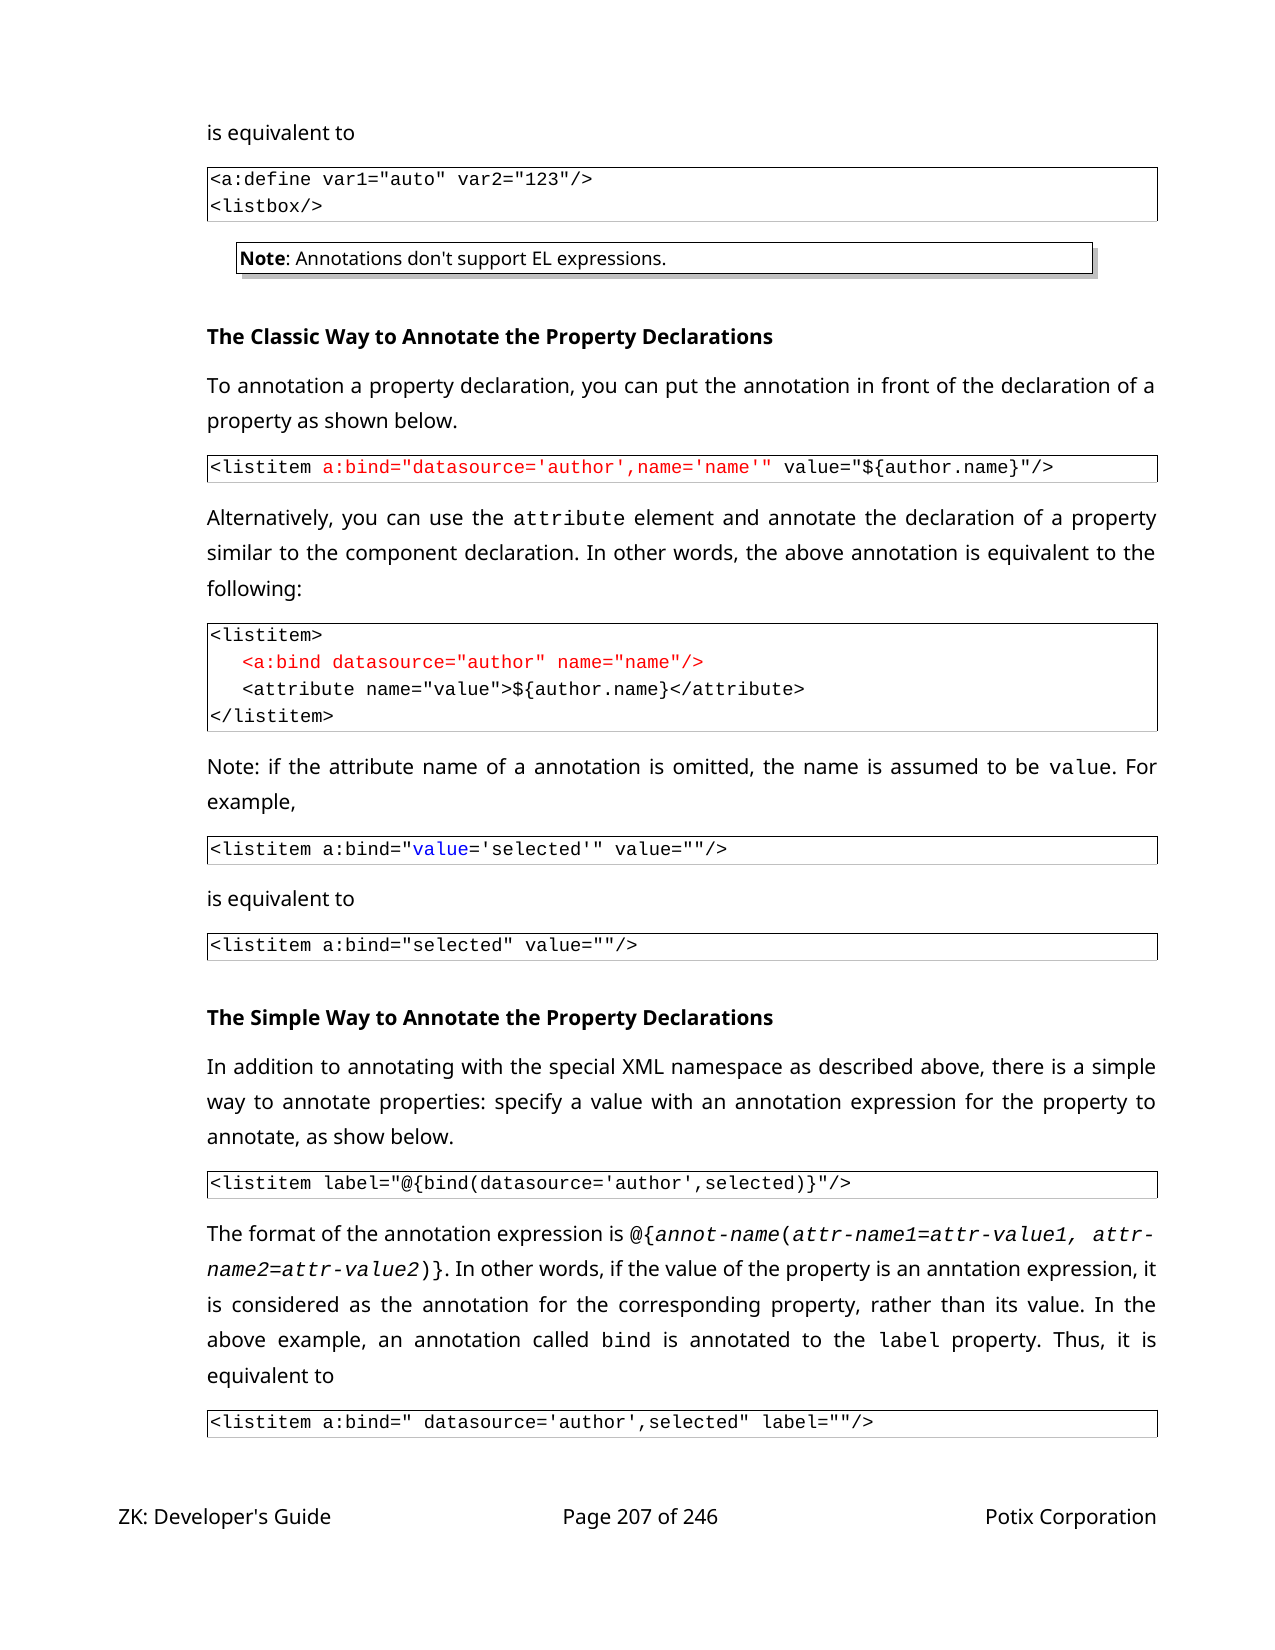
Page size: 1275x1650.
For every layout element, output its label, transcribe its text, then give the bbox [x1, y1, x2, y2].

text is equivalent to [207, 118, 1157, 146]
text Alternatively, you can use the attribute element and annotate the declaration of a property similar to the component declaration. In other words, the above annotation is equivalent to the following: [207, 503, 1157, 602]
text <listitem a:bind=" datasource='author',selected" label=""/> [208, 1411, 1157, 1437]
text <listitem a:bind="value='selected'" value=""/> [208, 837, 1157, 864]
text <attribute name="value">${author.name}</attribute> [208, 677, 1157, 701]
subtitle The Simple Way to Annotate the Property Declarations [207, 1003, 1157, 1031]
text Note: if the attribute name of a annotation is omitted, the name is assumed to be value. For example, [207, 752, 1157, 816]
text <a:define var1="auto" var2="123"/> [208, 168, 1157, 191]
text <listbox/> [208, 194, 1157, 221]
text <a:bind datasource="author" name="name"/> [208, 650, 1157, 674]
text The format of the annotation expression is @{annot-name(attr-name1=attr-value1, attr-name2=attr-value2)}. In other words, if the value of the property is an anntation expression, it is considered as the annotation for the corresponding property, rather than its value. In the above example, an annotation called bind is annotated to the label property. Thus, it is equivalent to [207, 1219, 1157, 1389]
text Note: Annotations don't support EL expressions. [237, 243, 1092, 273]
subtitle The Classic Way to Annotate the Property Declarations [207, 322, 1157, 350]
text is equivalent to [207, 884, 1157, 912]
text </listitem> [208, 704, 1157, 731]
text <listitem> [208, 624, 1157, 647]
text <listitem label="@{bind(datasource='author',selected)}"/> [208, 1172, 1157, 1198]
text In addition to annotating with the special XML namespace as described above, there is a simple way to annotate properties: specify a value with an annotation expression for the property to annotate, as show below. [207, 1052, 1157, 1150]
text <listitem a:bind="datasource='author',name='name'" value="${author.name}"/> [208, 456, 1157, 482]
text <listitem a:bind="selected" value=""/> [208, 934, 1157, 960]
text To annotation a property declaration, you can put the annotation in front of the declaration of a property as shown below. [207, 371, 1157, 434]
